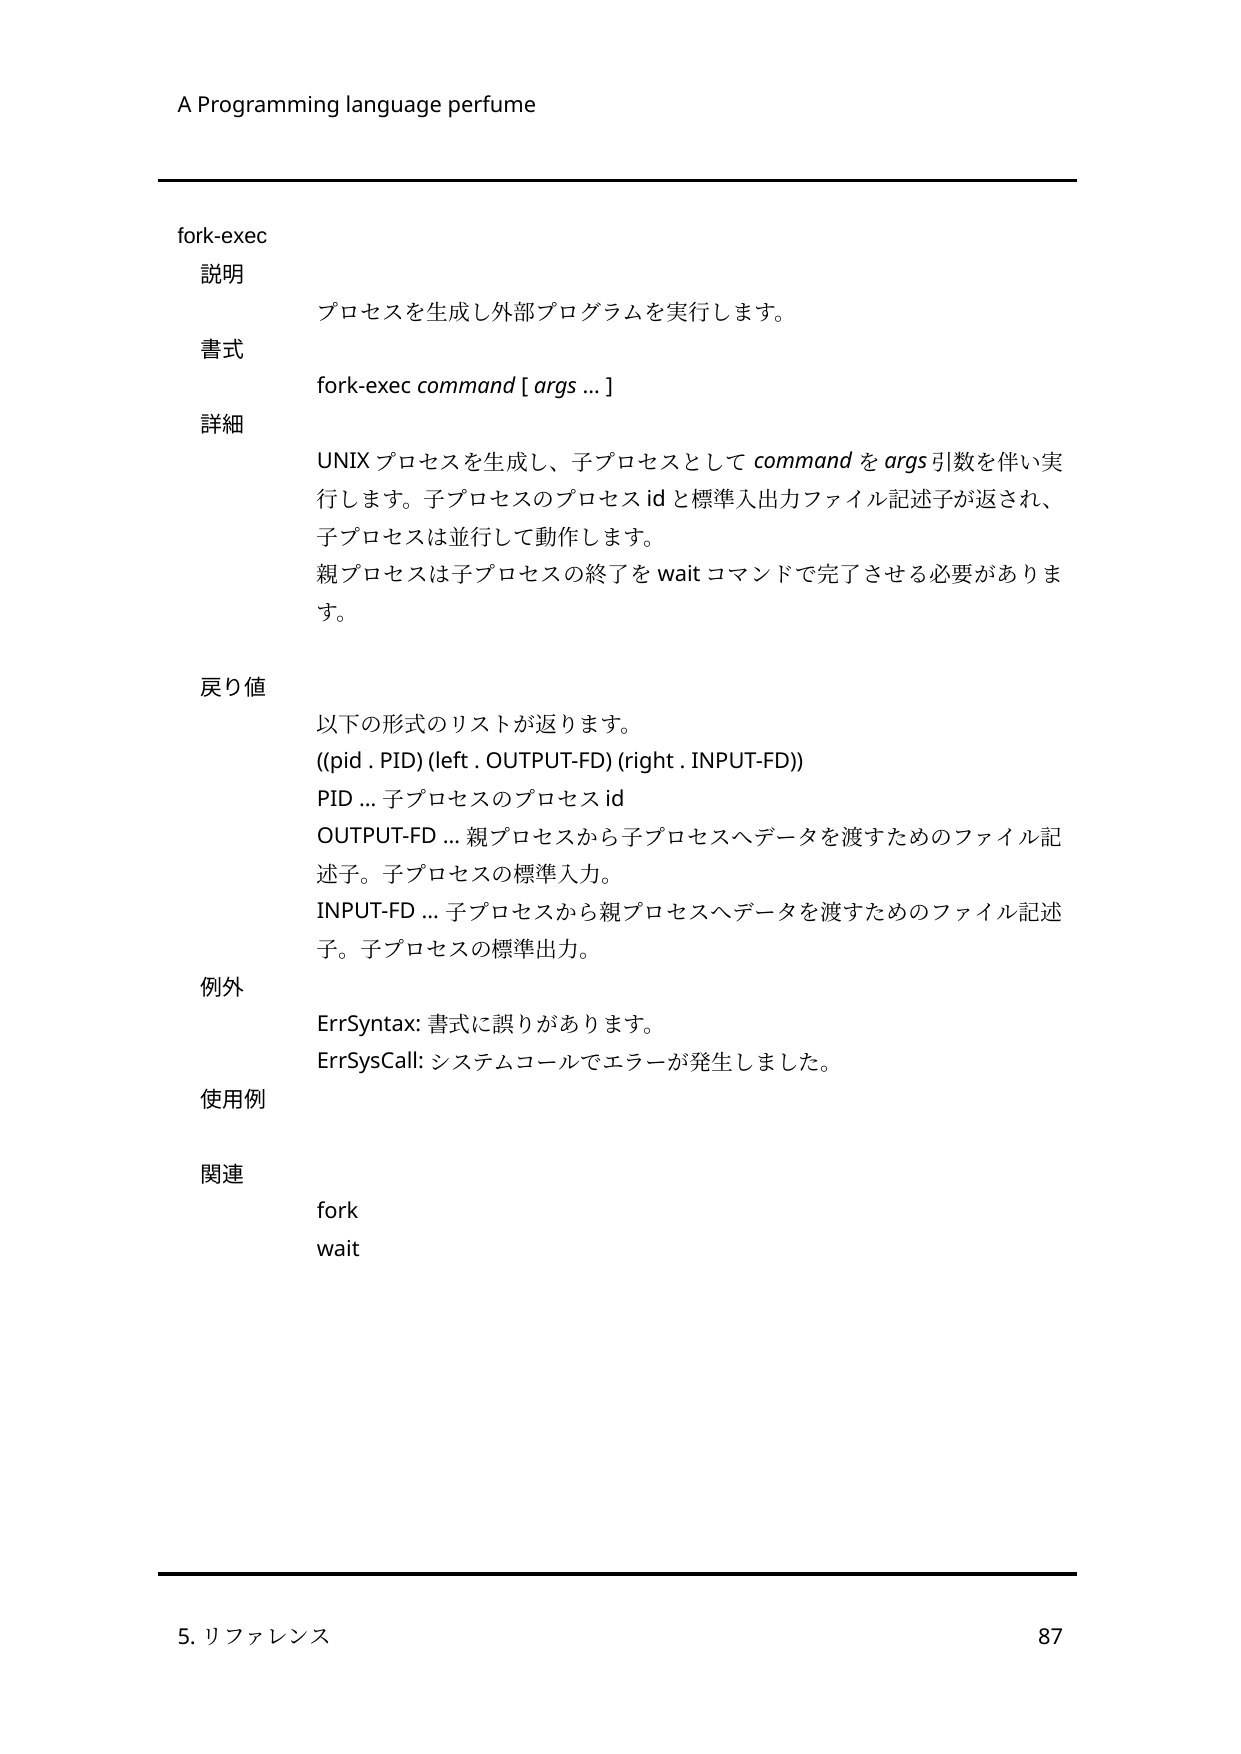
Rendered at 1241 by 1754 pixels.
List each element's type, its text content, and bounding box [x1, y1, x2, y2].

table_cell 以下の形式のリストが返ります。 ((pid . PID) (left . OUTPUT-FD) (right . INPUT-FD)) PID … 子プロセスのプロセスid OUTPUT-FD … 親プロセスから子プロセスへデータを渡すためのファイル記述子。子プロセスの標準入力。 INPUT-FD … 子プロセスから親プロセスへデータを渡すためのファイル記述子。子プロセスの標準出力。 [317, 642, 1063, 967]
table_header 説明 [200, 254, 317, 329]
table_header プロセスを生成し外部プログラムを実行します。 [317, 254, 1063, 329]
table_cell 使用例 [200, 1079, 317, 1154]
subtitle fork-exec [177, 217, 1063, 254]
table_cell [317, 1079, 1063, 1154]
table_cell 詳細 [200, 404, 317, 642]
table_cell 戻り値 [200, 642, 317, 967]
table_cell ErrSyntax: 書式に誤りがあります。 ErrSysCall: システムコールでエラーが発生しました。 [317, 967, 1063, 1079]
table_cell 書式 [200, 329, 317, 404]
table_cell fork wait [317, 1154, 1063, 1267]
table_cell 関連 [200, 1154, 317, 1267]
table_cell fork-exec command [ args … ] [317, 329, 1063, 404]
table_cell UNIXプロセスを生成し、子プロセスとして command をargs引数を伴い実行します。子プロセスのプロセスidと標準入出力ファイル記述子が返され、子プロセスは並行して動作します。 親プロセスは子プロセスの終了をwaitコマンドで完了させる必要があります。 [317, 404, 1063, 642]
table_cell 例外 [200, 967, 317, 1079]
